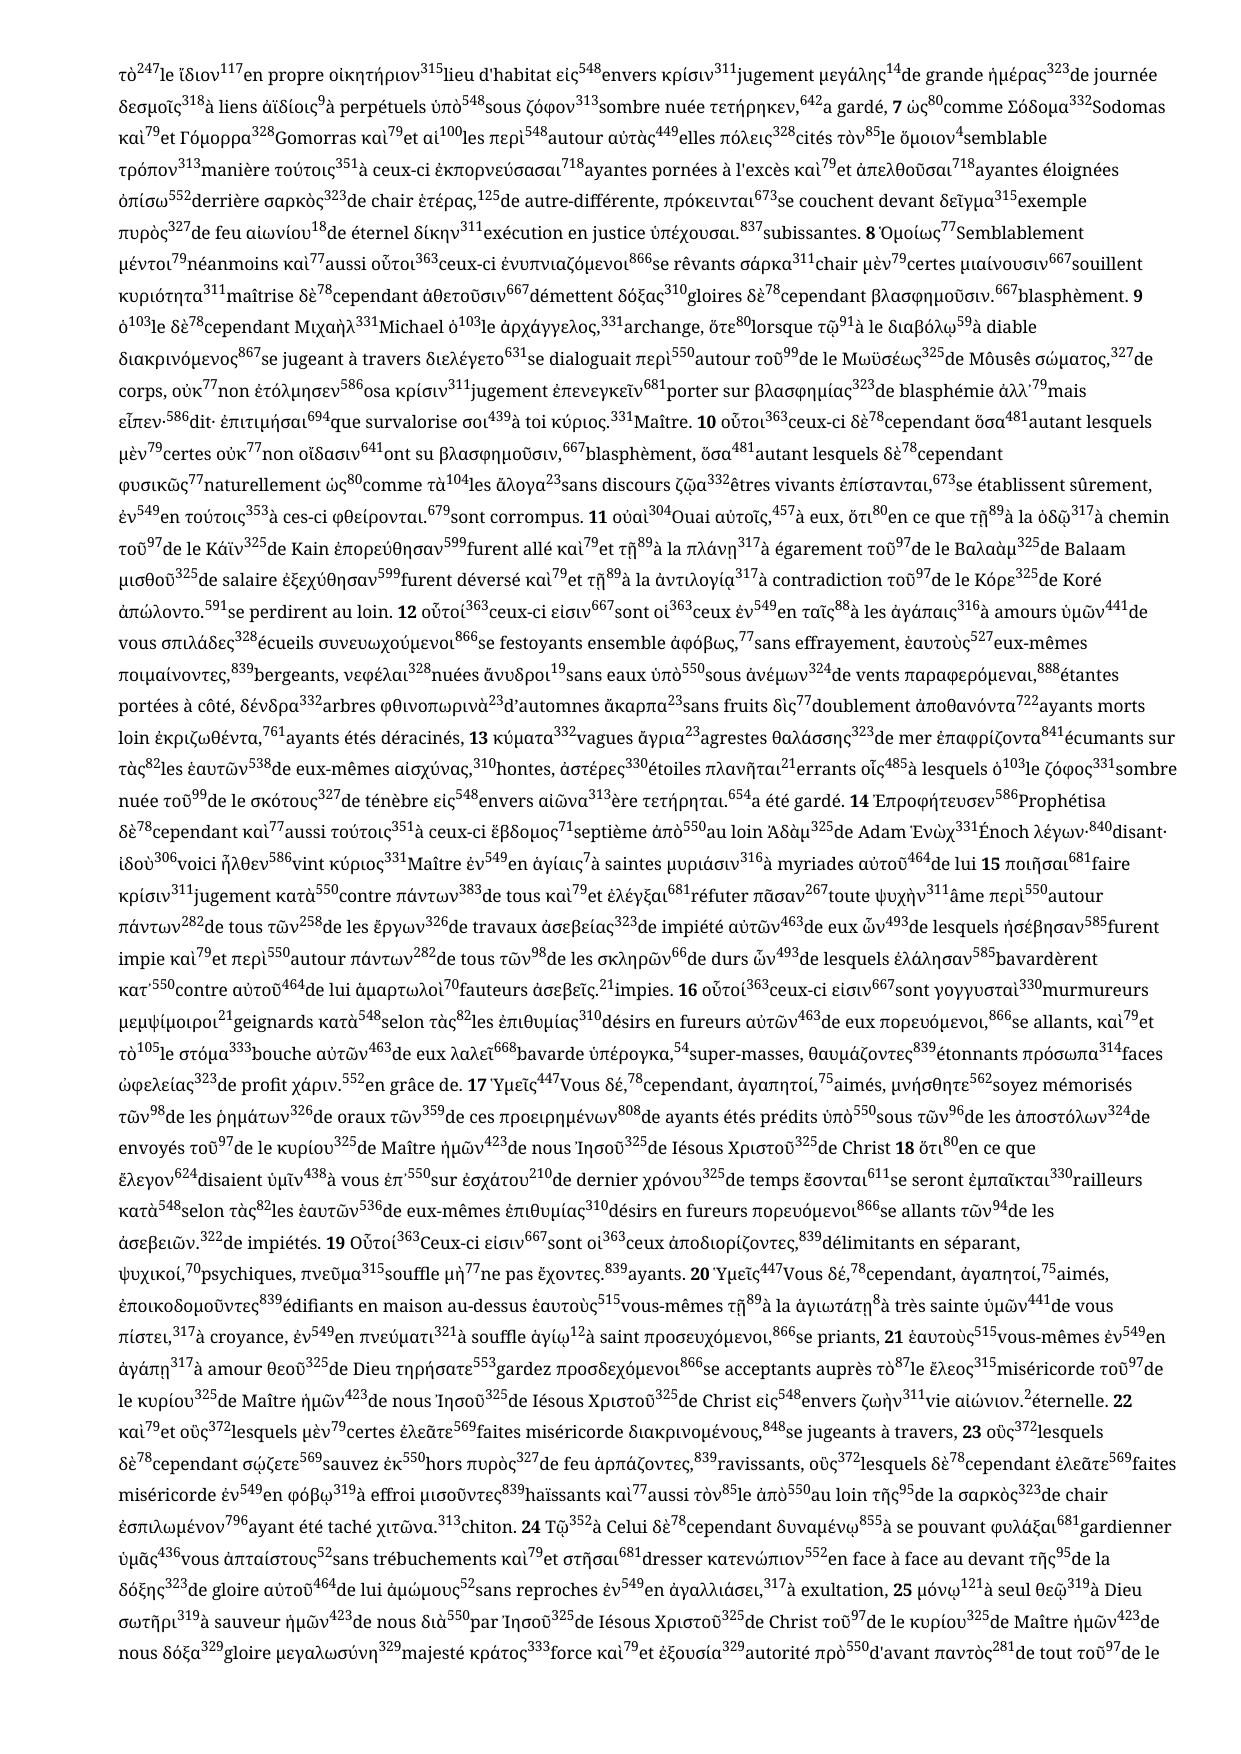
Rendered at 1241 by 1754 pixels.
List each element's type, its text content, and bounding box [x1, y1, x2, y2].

text 1 Ἰούδας331Iouda Ἰησοῦ325de Iésous Χριστοῦ325de Christ δοῦλος,331mâle esclave, ἀδελφὸς331frère δὲ78cependant Ἰακώβου,325de Iakobos, τοῖς351à ceux ἐν549en θεῷ319à Dieu πατρὶ319à père ἠγαπημένοις800à ayants étés aimés καὶ79et Ἰησοῦ319à Iésous Χριστῷ319à Christ τετηρημένοις800à ayants étés gardés κλητοῖς·58à appelés· 2 ἔλεος333miséricorde ὑμῖν438à vous καὶ79et εἰρήνη329paix καὶ79et ἀγάπη329amour πληθυνθείη.697que soit multiplié. 3 Ἀγαπητοί,75Aimés, πᾶσαν267toute σπουδὴν311hâte ποιούμενος867se faisant γράφειν689grapher ὑμῖν438à vous περὶ550autour τῆς95de la κοινῆς63de commune ἡμῶν423de nous σωτηρίας323de sauvetage ἀνάγκην311nécessité ἔσχον582j'eus γράψαι681grapher ὑμῖν438à vous παρακαλῶν840appelant à côté ἐπαγωνίζεσθαι690se combattre sur τῇ89à la ἅπαξ77une fois παραδοθείσῃ747à ayante étée transmise τοῖς90à les ἁγίοις58à saints πίστει.317à croyance. 4 παρεισέδυσαν585plongèrent envers le côté γάρ79car τινες286des quelconques ἄνθρωποι,330êtres humains, οἱ363ceux πάλαι77vieillement προγεγραμμένοι812ayants étés graphés d'avance εἰς548envers τοῦτο140ce-ci τὸ87le κρίμα,315objet de jugement, ἀσεβεῖς,70impies, τὴν83la τοῦ97de le θεοῦ325de Dieu ἡμῶν423de nous χάριτα311grâce μετατιθέντες839changeants de place εἰς548envers ἀσέλγειαν311luxure καὶ79et τὸν85le μόνον115seul δεσπότην313despote καὶ79et κύριον313Maître ἡμῶν423de nous Ἰησοῦν313Iésous Χριστὸν313Christ ἀρνούμενοι.866se niants. 5 Ὑπομνῆσαι681Remémorer le dessous δὲ78cependant ὑμᾶς436vous βούλομαι,670je m'ai dessein, εἰδότας769ayants sus ὑμᾶς436vous ἅπαξ77une fois πάντα374tous ὅτι80en ce que Ἰησοῦς331Iésous λαὸν313peuple ἐκ550hors γῆς323de terre Αἰγύπτου323de Égypte σώσας721ayant sauvé τὸ87le δεύτερον55deuxième τοὺς345ceux μὴ77ne pas πιστεύσαντας706ayants crus ἀπώλεσεν,586perdit au loin, 6 ἀγγέλους312anges τε79en outre τοὺς345ceux μὴ79ne pas τηρήσαντας706ayants gardés τὴν83la ἑαυτῶν536de eux-mêmes ἀρχὴν311origine ἀλλ᾽79mais ἀπολιπόντας706ayants laissés au loin τὸ247le ἴδιον117en propre οἰκητήριον315lieu d'habitat εἰς548envers κρίσιν311jugement μεγάλης14de grande ἡμέρας323de journée δεσμοῖς318à liens ἀϊδίοις9à perpétuels ὑπὸ548sous ζόφον313sombre nuée τετήρηκεν,642a gardé, 7 ὡς80comme Σόδομα332Sodomas καὶ79et Γόμορρα328Gomorras καὶ79et αἱ100les περὶ548autour αὐτὰς449elles πόλεις328cités τὸν85le ὅμοιον4semblable τρόπον313manière τούτοις351à ceux-ci ἐκπορνεύσασαι718ayantes pornées à l'excès καὶ79et ἀπελθοῦσαι718ayantes éloignées ὀπίσω552derrière σαρκὸς323de chair ἑτέρας,125de autre-différente, πρόκεινται673se couchent devant δεῖγμα315exemple πυρὸς327de feu αἰωνίου18de éternel δίκην311exécution en justice ὑπέχουσαι.837subissantes. 8 Ὁμοίως77Semblablement μέντοι79néanmoins καὶ77aussi οὗτοι363ceux-ci ἐνυπνιαζόμενοι866se rêvants σάρκα311chair μὲν79certes μιαίνουσιν667souillent κυριότητα311maîtrise δὲ78cependant ἀθετοῦσιν667démettent δόξας310gloires δὲ78cependant βλασφημοῦσιν.667blasphèment. 9 ὁ103le δὲ78cependant Μιχαὴλ331Michael ὁ103le ἀρχάγγελος,331archange, ὅτε80lorsque τῷ91à le διαβόλῳ59à diable διακρινόμενος867se jugeant à travers διελέγετο631se dialoguait περὶ550autour τοῦ99de le Μωϋσέως325de Môusês σώματος,327de corps, οὐκ77non ἐτόλμησεν586osa κρίσιν311jugement ἐπενεγκεῖν681porter sur βλασφημίας323de blasphémie ἀλλ᾽79mais εἶπεν·586dit· ἐπιτιμήσαι694que survalorise σοι439à toi κύριος.331Maître. 10 οὗτοι363ceux-ci δὲ78cependant ὅσα481autant lesquels μὲν79certes οὐκ77non οἴδασιν641ont su βλασφημοῦσιν,667blasphèment, ὅσα481autant lesquels δὲ78cependant φυσικῶς77naturellement ὡς80comme τὰ104les ἄλογα23sans discours ζῷα332êtres vivants ἐπίστανται,673se établissent sûrement, ἐν549en τούτοις353à ces-ci φθείρονται.679sont corrompus. 11 οὐαὶ304Ouai αὐτοῖς,457à eux, ὅτι80en ce que τῇ89à la ὁδῷ317à chemin τοῦ97de le Κάϊν325de Kain ἐπορεύθησαν599furent allé καὶ79et τῇ89à la πλάνῃ317à égarement τοῦ97de le Βαλαὰμ325de Balaam μισθοῦ325de salaire ἐξεχύθησαν599furent déversé καὶ79et τῇ89à la ἀντιλογίᾳ317à contradiction τοῦ97de le Κόρε325de Koré ἀπώλοντο.591se perdirent au loin. 12 οὗτοί363ceux-ci εἰσιν667sont οἱ363ceux ἐν549en ταῖς88à les ἀγάπαις316à amours ὑμῶν441de vous σπιλάδες328écueils συνευωχούμενοι866se festoyants ensemble ἀφόβως,77sans effrayement, ἑαυτοὺς527eux-mêmes ποιμαίνοντες,839bergeants, νεφέλαι328nuées ἄνυδροι19sans eaux ὑπὸ550sous ἀνέμων324de vents παραφερόμεναι,888étantes portées à côté, δένδρα332arbres φθινοπωρινὰ23d’automnes ἄκαρπα23sans fruits δὶς77doublement ἀποθανόντα722ayants morts loin ἐκριζωθέντα,761ayants étés déracinés, 13 κύματα332vagues ἄγρια23agrestes θαλάσσης323de mer ἐπαφρίζοντα841écumants sur τὰς82les ἑαυτῶν538de eux-mêmes αἰσχύνας,310hontes, ἀστέρες330étoiles πλανῆται21errants οἷς485à lesquels ὁ103le ζόφος331sombre nuée τοῦ99de le σκότους327de ténèbre εἰς548envers αἰῶνα313ère τετήρηται.654a été gardé. 14 Ἐπροφήτευσεν586Prophétisa δὲ78cependant καὶ77aussi τούτοις351à ceux-ci ἕβδομος71septième ἀπὸ550au loin Ἀδὰμ325de Adam Ἑνὼχ331Énoch λέγων·840disant· ἰδοὺ306voici ἦλθεν586vint κύριος331Maître ἐν549en ἁγίαις7à saintes μυριάσιν316à myriades αὐτοῦ464de lui 15 ποιῆσαι681faire κρίσιν311jugement κατὰ550contre πάντων383de tous καὶ79et ἐλέγξαι681réfuter πᾶσαν267toute ψυχὴν311âme περὶ550autour πάντων282de tous τῶν258de les ἔργων326de travaux ἀσεβείας323de impiété αὐτῶν463de eux ὧν493de lesquels ἠσέβησαν585furent impie καὶ79et περὶ550autour πάντων282de tous τῶν98de les σκληρῶν66de durs ὧν493de lesquels ἐλάλησαν585bavardèrent κατ᾽550contre αὐτοῦ464de lui ἁμαρτωλοὶ70fauteurs ἀσεβεῖς.21impies. 16 οὗτοί363ceux-ci εἰσιν667sont γογγυσταὶ330murmureurs μεμψίμοιροι21geignards κατὰ548selon τὰς82les ἐπιθυμίας310désirs en fureurs αὐτῶν463de eux πορευόμενοι,866se allants, καὶ79et τὸ105le στόμα333bouche αὐτῶν463de eux λαλεῖ668bavarde ὑπέρογκα,54super-masses, θαυμάζοντες839étonnants πρόσωπα314faces ὠφελείας323de profit χάριν.552en grâce de. 17 Ὑμεῖς447Vous δέ,78cependant, ἀγαπητοί,75aimés, μνήσθητε562soyez mémorisés τῶν98de les ῥημάτων326de oraux τῶν359de ces προειρημένων808de ayants étés prédits ὑπὸ550sous τῶν96de les ἀποστόλων324de envoyés τοῦ97de le κυρίου325de Maître ἡμῶν423de nous Ἰησοῦ325de Iésous Χριστοῦ325de Christ 18 ὅτι80en ce que ἔλεγον624disaient ὑμῖν438à vous ἐπ᾽550sur ἐσχάτου210de dernier χρόνου325de temps ἔσονται611se seront ἐμπαῖκται330railleurs κατὰ548selon τὰς82les ἑαυτῶν536de eux-mêmes ἐπιθυμίας310désirs en fureurs πορευόμενοι866se allants τῶν94de les ἀσεβειῶν.322de impiétés. 19 Οὗτοί363Ceux-ci εἰσιν667sont οἱ363ceux ἀποδιορίζοντες,839délimitants en séparant, ψυχικοί,70psychiques, πνεῦμα315souffle μὴ77ne pas ἔχοντες.839ayants. 20 Ὑμεῖς447Vous δέ,78cependant, ἀγαπητοί,75aimés, ἐποικοδομοῦντες839édifiants en maison au-dessus ἑαυτοὺς515vous-mêmes τῇ89à la ἁγιωτάτῃ8à très sainte ὑμῶν441de vous πίστει,317à croyance, ἐν549en πνεύματι321à souffle ἁγίῳ12à saint προσευχόμενοι,866se priants, 21 ἑαυτοὺς515vous-mêmes ἐν549en ἀγάπῃ317à amour θεοῦ325de Dieu τηρήσατε553gardez προσδεχόμενοι866se acceptants auprès τὸ87le ἔλεος315miséricorde τοῦ97de le κυρίου325de Maître ἡμῶν423de nous Ἰησοῦ325de Iésous Χριστοῦ325de Christ εἰς548envers ζωὴν311vie αἰώνιον.2éternelle. 22 καὶ79et οὓς372lesquels μὲν79certes ἐλεᾶτε569faites miséricorde διακρινομένους,848se jugeants à travers, 23 οὓς372lesquels δὲ78cependant σῴζετε569sauvez ἐκ550hors πυρὸς327de feu ἁρπάζοντες,839ravissants, οὓς372lesquels δὲ78cependant ἐλεᾶτε569faites miséricorde ἐν549en φόβῳ319à effroi μισοῦντες839haïssants καὶ77aussi τὸν85le ἀπὸ550au loin τῆς95de la σαρκὸς323de chair ἐσπιλωμένον796ayant été taché χιτῶνα.313chiton. 24 Τῷ352à Celui δὲ78cependant δυναμένῳ855à se pouvant φυλάξαι681gardienner ὑμᾶς436vous ἀπταίστους52sans trébuchements καὶ79et στῆσαι681dresser κατενώπιον552en face à face au devant τῆς95de la δόξης323de gloire αὐτοῦ464de lui ἀμώμους52sans reproches ἐν549en ἀγαλλιάσει,317à exultation, 25 μόνῳ121à seul θεῷ319à Dieu σωτῆρι319à sauveur ἡμῶν423de nous διὰ550par Ἰησοῦ325de Iésous Χριστοῦ325de Christ τοῦ97de le κυρίου325de Maître ἡμῶν423de nous δόξα329gloire μεγαλωσύνη329majesté κράτος333force καὶ79et ἐξουσία329autorité πρὸ550d'avant παντὸς281de tout τοῦ97de le αἰῶνος325de ère καὶ79et νῦν77maintenant καὶ79et εἰς548envers πάντας268tous τοὺς84les αἰῶνας,312ères, ἀμήν.304amen. [118, 59, 1181, 1665]
